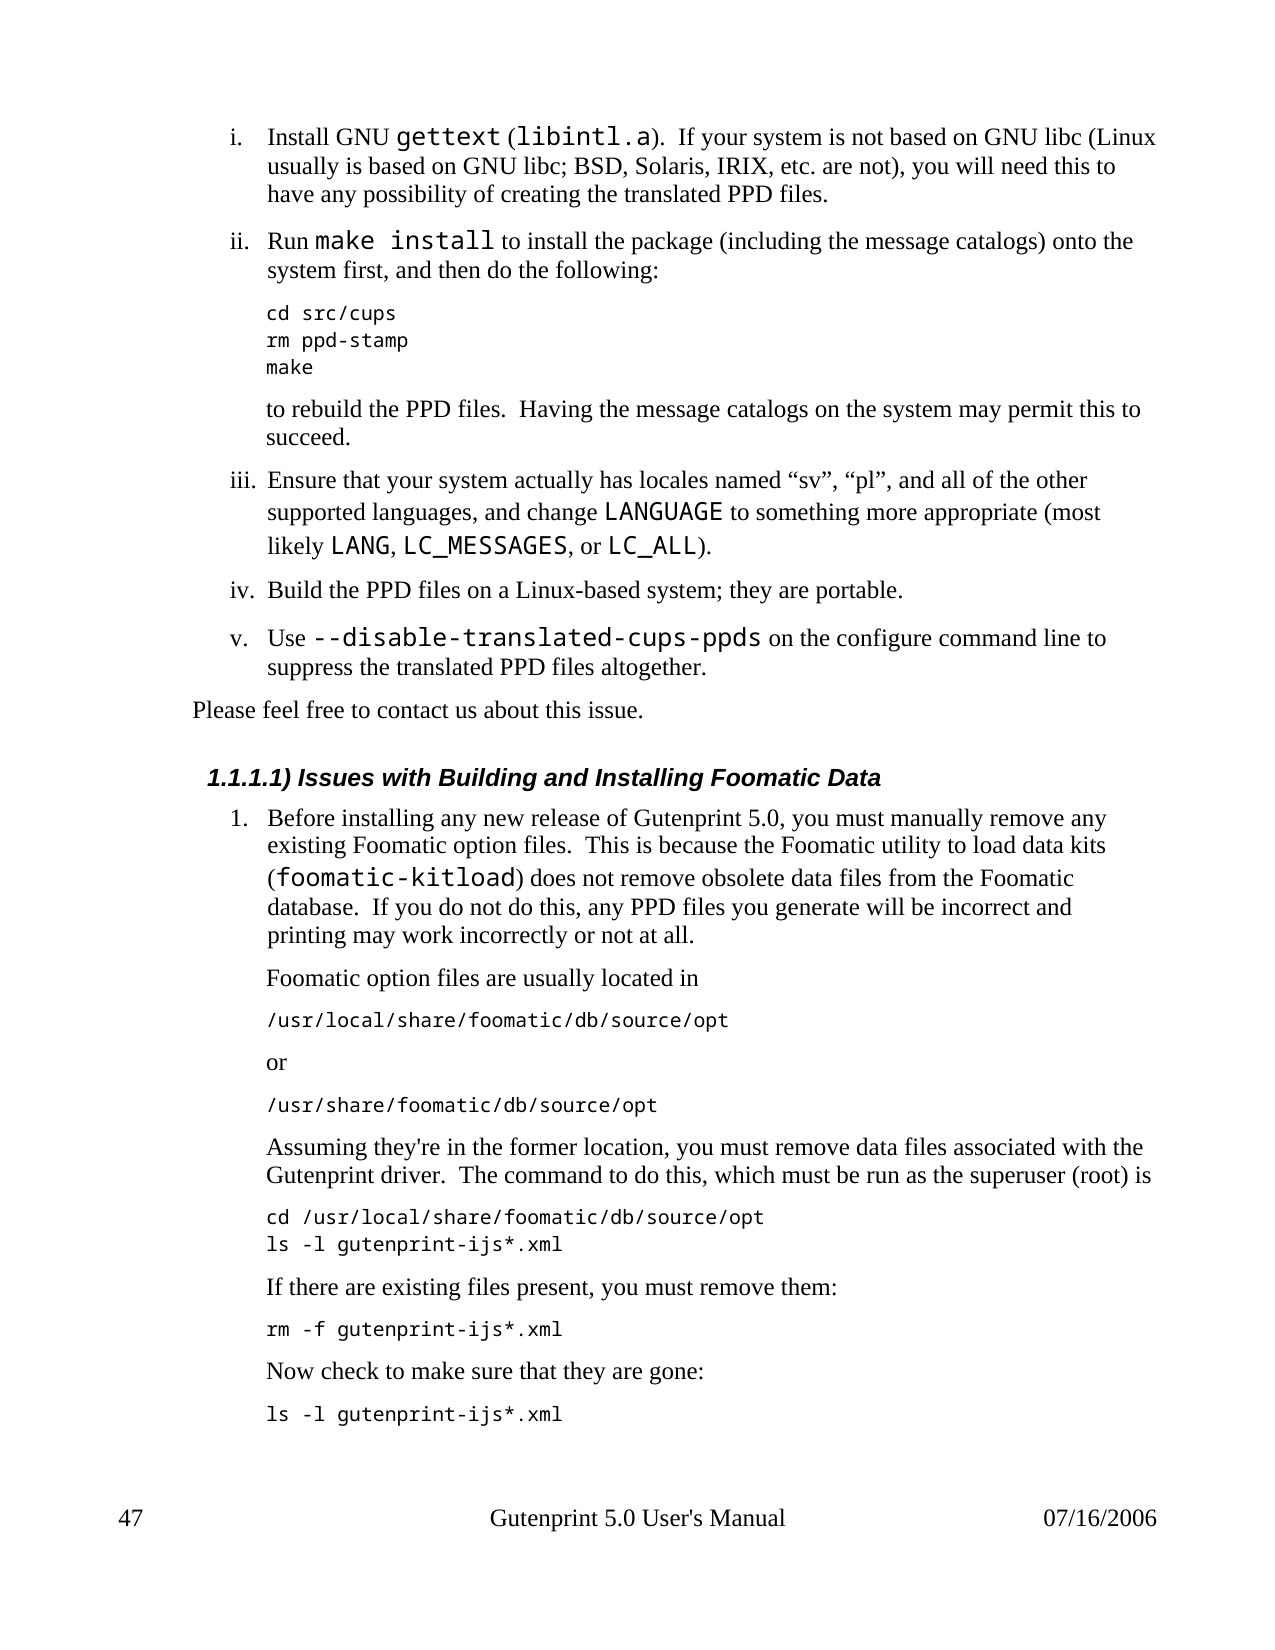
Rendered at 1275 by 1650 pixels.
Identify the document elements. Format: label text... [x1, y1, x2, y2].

text Foomatic option files are usually located in [266, 964, 1157, 992]
text to rebuild the PPD files. Having the message catalogs on the system may permit this to succeed. [266, 395, 1157, 451]
text cd /usr/local/share/foomatic/db/source/opt ls -l gutenprint-ijs*.xml [266, 1204, 1157, 1258]
list Run make install to install the package (including the message catalogs) onto the system first, and then do the following: [229, 223, 1157, 284]
text ls -l gutenprint-ijs*.xml [266, 1400, 1157, 1427]
text /usr/share/foomatic/db/source/opt [266, 1091, 1157, 1118]
text Now check to make sure that they are gone: [266, 1357, 1157, 1385]
subtitle Issues with Building and Installing Foomatic Data [207, 764, 1157, 791]
text or [266, 1048, 1157, 1076]
text If there are existing files present, you must remove them: [266, 1273, 1157, 1300]
text Please feel free to contact us about this issue. [192, 696, 1157, 724]
list Ensure that your system actually has locales named “sv”, “pl”, and all of the other supported languages, and change LANGUAGE to something more appropriate (most likely LANG, LC_MESSAGES, or LC_ALL). [229, 466, 1157, 562]
text rm -f gutenprint-ijs*.xml [266, 1315, 1157, 1342]
list Install GNU gettext (libintl.a). If your system is not based on GNU libc (Linux usually is based on GNU libc; BSD, Solaris, IRIX, etc. are not), you will need this to have any possibility of creating the translated PPD files. [229, 118, 1157, 208]
text /usr/local/share/foomatic/db/source/opt [266, 1007, 1157, 1033]
list Use --disable-translated-cups-ppds on the configure command line to suppress the translated PPD files altogether. [229, 619, 1157, 681]
list Before installing any new release of Gutenprint 5.0, you must manually remove any existing Foomatic option files. This is because the Foomatic utility to load data kits (foomatic-kitload) does not remove obsolete data files from the Foomatic database. If you do not do this, any PPD files you generate will be incorrect and printing may work incorrectly or not at all. [229, 804, 1157, 949]
text Assuming they're in the former location, you must remove data files associated with the Gutenprint driver. The command to do this, which must be run as the superuser (root) is [266, 1133, 1157, 1189]
list Build the PPD files on a Linux-based system; they are portable. [229, 577, 1157, 604]
text cd src/cups rm ppd-stamp make [266, 299, 1157, 380]
